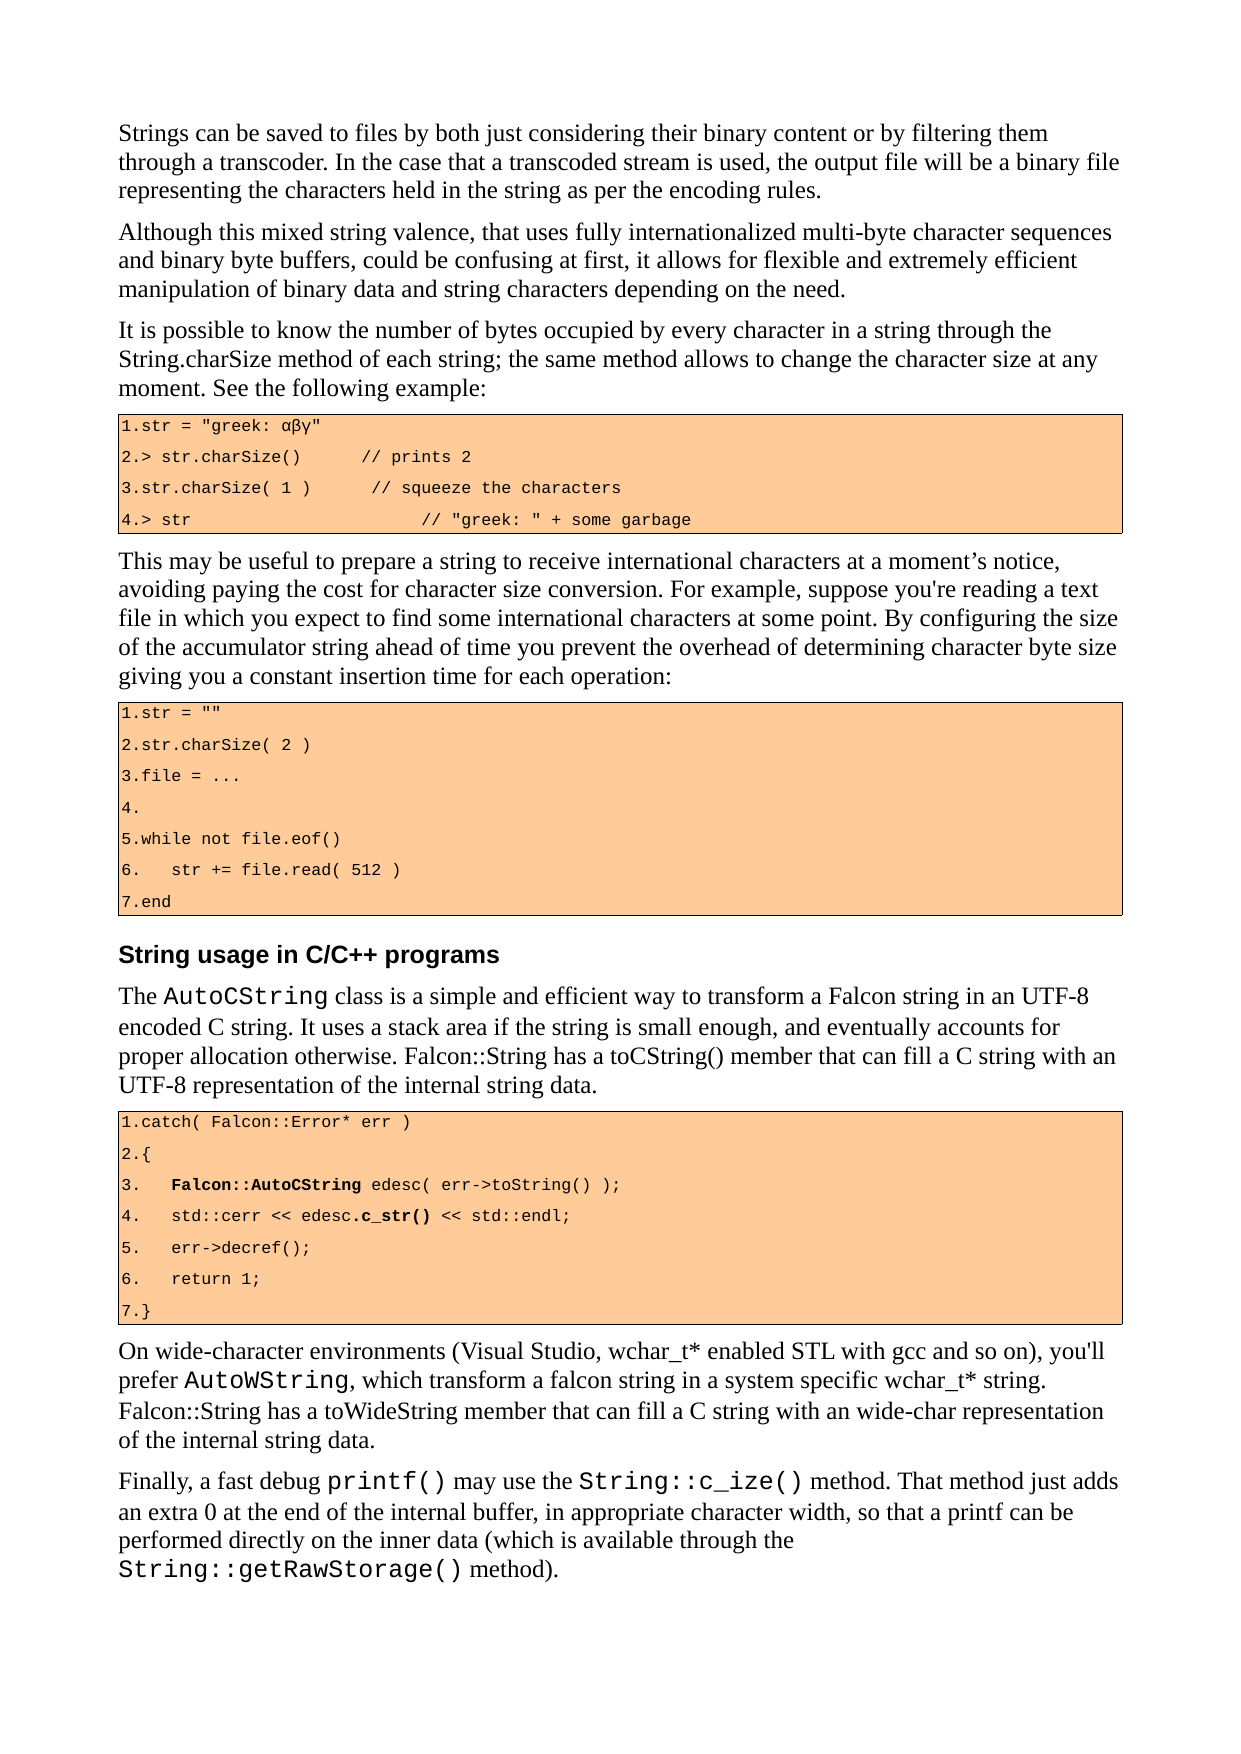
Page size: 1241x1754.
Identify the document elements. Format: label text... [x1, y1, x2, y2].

text The AutoCString class is a simple and efficient way to transform a Falcon string in an UTF-8 encoded C string. It uses a stack area if the string is small enough, and eventually accounts for proper allocation otherwise. Falcon::String has a toCString() member that can fill a C string with an UTF-8 representation of the internal string data. [118, 981, 1122, 1098]
text 4. std::cerr << edesc.c_str() << std::endl; [119, 1205, 1122, 1227]
text 2.> str.charSize() // prints 2 [119, 446, 1122, 468]
subtitle String usage in C/C++ programs [118, 940, 1122, 969]
text 5. err->decref(); [119, 1236, 1122, 1258]
text Strings can be saved to files by both just considering their binary content or by filtering them through a transcoder. In the case that a transcoded stream is used, the output file will be a binary file representing the characters held in the string as per the encoding rules. [118, 118, 1122, 204]
text 2.{ [119, 1142, 1122, 1164]
text 2.str.charSize( 2 ) [119, 733, 1122, 755]
text 7.end [119, 890, 1122, 915]
text 4. [119, 796, 1122, 818]
text 4.> str // "greek: " + some garbage [119, 508, 1122, 533]
text 5.while not file.eof() [119, 827, 1122, 849]
text 6. return 1; [119, 1268, 1122, 1289]
text 1.catch( Falcon::Error* err ) [119, 1112, 1122, 1133]
text On wide-character environments (Visual Studio, wchar_t* enabled STL with gcc and so on), you'll prefer AutoWString, which transform a falcon string in a system specific wchar_t* string. Falcon::String has a toWideString member that can fill a C string with an wide-char representation of the internal string data. [118, 1336, 1122, 1453]
text 3.str.charSize( 1 ) // squeeze the characters [119, 477, 1122, 499]
text 7.} [119, 1299, 1122, 1324]
text 3.file = ... [119, 765, 1122, 787]
text This may be useful to prepare a string to receive international characters at a moment’s notice, avoiding paying the cost for character size conversion. For example, suppose you're reading a text file in which you expect to find some international characters at some point. By configuring the size of the accumulator string ahead of time you prevent the overhead of determining character byte size giving you a constant insertion time for each operation: [118, 546, 1122, 689]
text 1.str = "" [119, 703, 1122, 724]
text Finally, a fast debug printf() may use the String::c_ize() method. That method just adds an extra 0 at the end of the internal buffer, in appropriate character width, so that a printf can be performed directly on the inner data (which is available through the String::getRawStorage() method). [118, 1466, 1122, 1585]
text 1.str = "greek: αβγ" [119, 415, 1122, 436]
text It is possible to know the number of bytes occupied by every character in a string through the String.charSize method of each string; the same method allows to change the character size at any moment. See the following example: [118, 316, 1122, 402]
text 6. str += file.read( 512 ) [119, 859, 1122, 881]
text 3. Falcon::AutoCString edesc( err->toString() ); [119, 1174, 1122, 1196]
text Although this mixed string valence, that uses fully internationalized multi-byte character sequences and binary byte buffers, could be confusing at first, it allows for flexible and extremely efficient manipulation of binary data and string characters depending on the need. [118, 217, 1122, 303]
